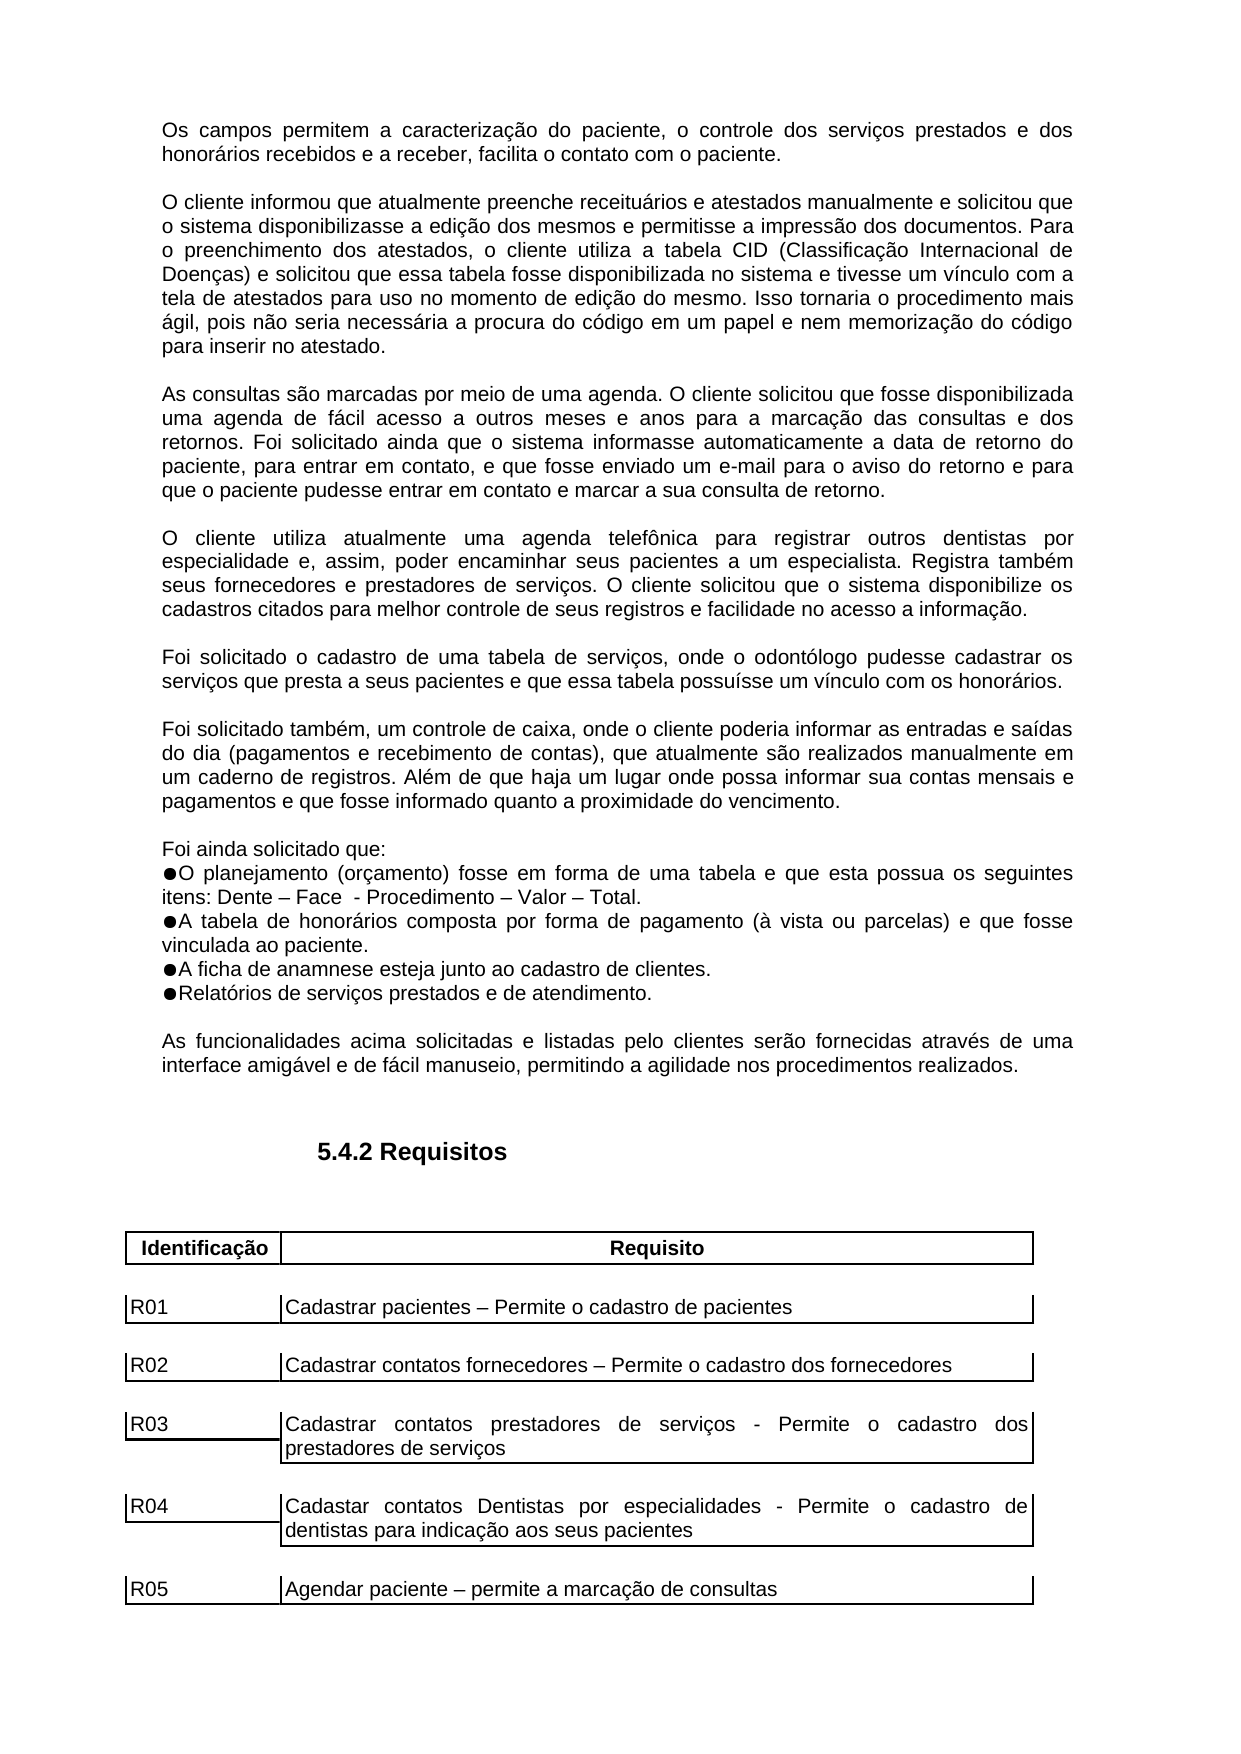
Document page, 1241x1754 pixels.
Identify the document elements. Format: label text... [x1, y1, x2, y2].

table_cell [280, 1464, 1034, 1494]
list A ficha de anamnese esteja junto ao cadastro de clientes. [162, 957, 1075, 981]
text Os campos permitem a caracterização do paciente, o controle dos serviços prestados e dos honorários recebidos e a receber, facilita o contato com o paciente. [162, 118, 1075, 166]
text O cliente utiliza atualmente uma agenda telefônica para registrar outros dentistas por especialidade e, assim, poder encaminhar seus pacientes a um especialista. Registra também seus fornecedores e prestadores de serviços. O cliente solicitou que o sistema disponibilize os cadastros citados para melhor controle de seus registros e facilidade no acesso a informação. [162, 525, 1075, 621]
table_cell [280, 1547, 1034, 1576]
text Foi ainda solicitado que: [162, 837, 1075, 861]
table_cell R04 [127, 1494, 280, 1521]
table_cell R01 [127, 1295, 280, 1322]
table_header [280, 1265, 1034, 1295]
subtitle 5.4.2 Requisitos [287, 1137, 1075, 1166]
table_cell R03 [127, 1412, 280, 1438]
table_cell R05 [127, 1576, 280, 1603]
table_cell Cadastrar contatos fornecedores – Permite o cadastro dos fornecedores [282, 1353, 1032, 1380]
table_cell Agendar paciente – permite a marcação de consultas [282, 1576, 1032, 1603]
table_cell [125, 1324, 280, 1353]
text As consultas são marcadas por meio de uma agenda. O cliente solicitou que fosse disponibilizada uma agenda de fácil acesso a outros meses e anos para a marcação das consultas e dos retornos. Foi solicitado ainda que o sistema informasse automaticamente a data de retorno do paciente, para entrar em contato, e que fosse enviado um e-mail para o aviso do retorno e para que o paciente pudesse entrar em contato e marcar a sua consulta de retorno. [162, 382, 1075, 501]
table_cell [125, 1523, 280, 1576]
list Relatórios de serviços prestados e de atendimento. [162, 981, 1075, 1005]
table_header Identificação [127, 1233, 280, 1263]
table_header [125, 1265, 280, 1295]
text O cliente informou que atualmente preenche receituários e atestados manualmente e solicitou que o sistema disponibilizasse a edição dos mesmos e permitisse a impressão dos documentos. Para o preenchimento dos atestados, o cliente utiliza a tabela CID (Classificação Internacional de Doenças) e solicitou que essa tabela fosse disponibilizada no sistema e tivesse um vínculo com a tela de atestados para uso no momento de edição do mesmo. Isso tornaria o procedimento mais ágil, pois não seria necessária a procura do código em um papel e nem memorização do código para inserir no atestado. [162, 190, 1075, 358]
table_cell [125, 1382, 280, 1412]
table_cell [280, 1324, 1034, 1353]
table_cell Cadastar contatos Dentistas por especialidades - Permite o cadastro de dentistas para indicação aos seus pacientes [282, 1494, 1032, 1545]
table_header Requisito [282, 1233, 1032, 1263]
text Foi solicitado o cadastro de uma tabela de serviços, onde o odontólogo pudesse cadastrar os serviços que presta a seus pacientes e que essa tabela possuísse um vínculo com os honorários. [162, 645, 1075, 693]
table_cell Cadastrar pacientes – Permite o cadastro de pacientes [282, 1295, 1032, 1322]
table_cell Cadastrar contatos prestadores de serviços - Permite o cadastro dos prestadores de serviços [282, 1412, 1032, 1462]
list O planejamento (orçamento) fosse em forma de uma tabela e que esta possua os seguintes itens: Dente – Face - Procedimento – Valor – Total. [162, 861, 1075, 909]
table_cell [125, 1441, 280, 1494]
table_cell R02 [127, 1353, 280, 1380]
table_cell [280, 1382, 1034, 1412]
text Foi solicitado também, um controle de caixa, onde o cliente poderia informar as entradas e saídas do dia (pagamentos e recebimento de contas), que atualmente são realizados manualmente em um caderno de registros. Além de que haja um lugar onde possa informar sua contas mensais e pagamentos e que fosse informado quanto a proximidade do vencimento. [162, 717, 1075, 813]
text As funcionalidades acima solicitadas e listadas pelo clientes serão fornecidas através de uma interface amigável e de fácil manuseio, permitindo a agilidade nos procedimentos realizados. [162, 1029, 1075, 1077]
list A tabela de honorários composta por forma de pagamento (à vista ou parcelas) e que fosse vinculada ao paciente. [162, 909, 1075, 957]
